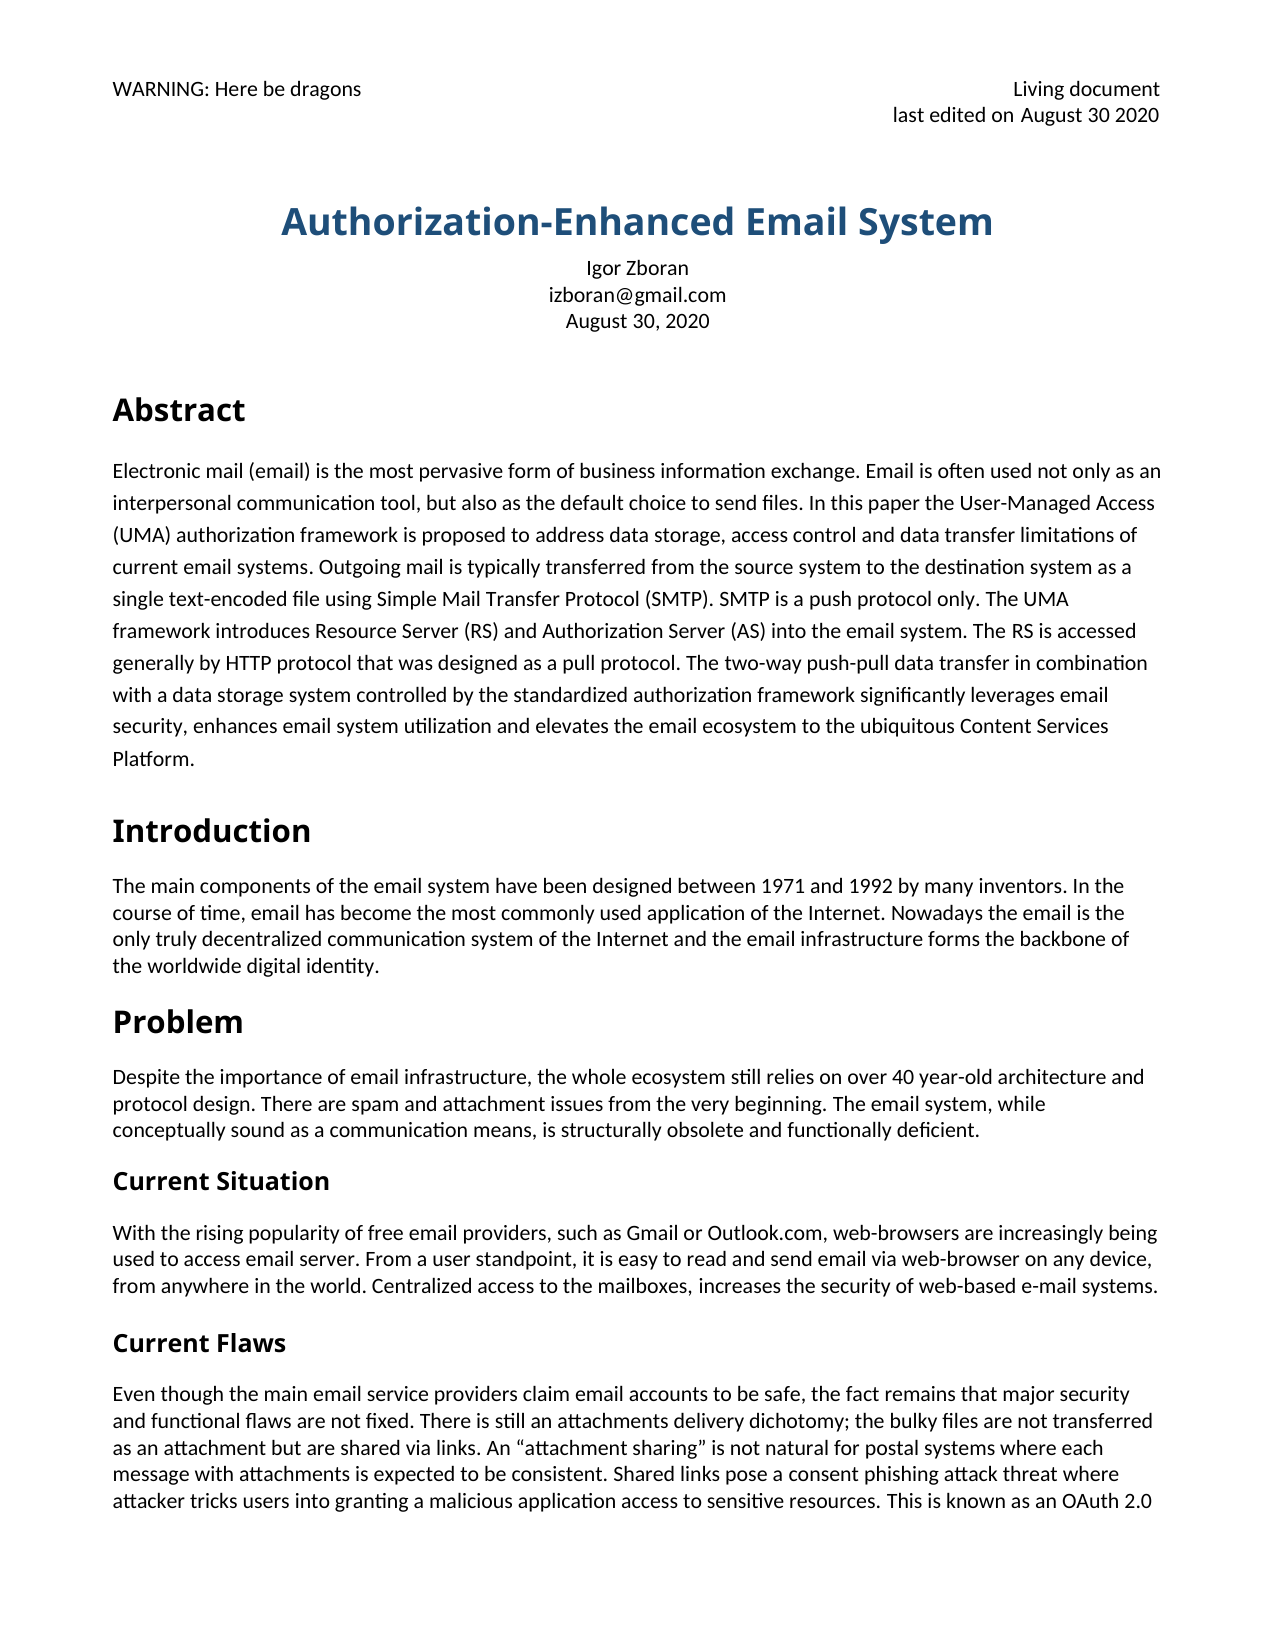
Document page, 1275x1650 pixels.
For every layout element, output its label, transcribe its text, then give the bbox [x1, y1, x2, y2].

text Even though the main email service providers claim email accounts to be safe, the fact remains that major security and functional flaws are not fixed. There is still an attachments delivery dichotomy; the bulky files are not transferred as an attachment but are shared via links. An “attachment sharing” is not natural for postal systems where each message with attachments is expected to be consistent. Shared links pose a consent phishing attack threat where attacker tricks users into granting a malicious application access to sensitive resources. This is known as an OAuth 2.0 [112, 1380, 1162, 1514]
text Abstract [112, 388, 1162, 430]
text Electronic mail (email) is the most pervasive form of business information exchange. Email is often used not only as an interpersonal communication tool, but also as the default choice to send files. In this paper the User-Managed Access (UMA) authorization framework is proposed to address data storage, access control and data transfer limitations of current email systems. Outgoing mail is typically transferred from the source system to the destination system as a single text-encoded file using Simple Mail Transfer Protocol (SMTP). SMTP is a push protocol only. The UMA framework introduces Resource Server (RS) and Authorization Server (AS) into the email system. The RS is accessed generally by HTTP protocol that was designed as a pull protocol. The two-way push-pull data transfer in combination with a data storage system controlled by the standardized authorization framework significantly leverages email security, enhances email system utilization and elevates the email ecosystem to the ubiquitous Content Services Platform. [112, 457, 1162, 771]
text Authorization-Enhanced Email System [112, 196, 1162, 247]
text Current Flaws [112, 1325, 1162, 1359]
text izboran@gmail.com [112, 281, 1162, 308]
text August 30, 2020 [112, 308, 1162, 334]
text Igor Zboran [112, 254, 1162, 281]
text Introduction [112, 809, 1162, 851]
text Despite the importance of email infrastructure, the whole ecosystem still relies on over 40 year-old architecture and protocol design. There are spam and attachment issues from the very beginning. The email system, while conceptually sound as a communication means, is structurally obsolete and functionally deficient. [112, 1063, 1162, 1143]
text Problem [112, 999, 1162, 1042]
text With the rising popularity of free email providers, such as Gmail or Outlook.com, web-browsers are increasingly being used to access email server. From a user standpoint, it is easy to read and send email via web-browser on any device, from anywhere in the world. Centralized access to the mailboxes, increases the security of web-based e-mail systems. [112, 1219, 1162, 1299]
text Current Situation [112, 1164, 1162, 1198]
text The main components of the email system have been designed between 1971 and 1992 by many inventors. In the course of time, email has become the most commonly used application of the Internet. Nowadays the email is the only truly decentralized communication system of the Internet and the email infrastructure forms the backbone of the worldwide digital identity. [112, 872, 1162, 979]
